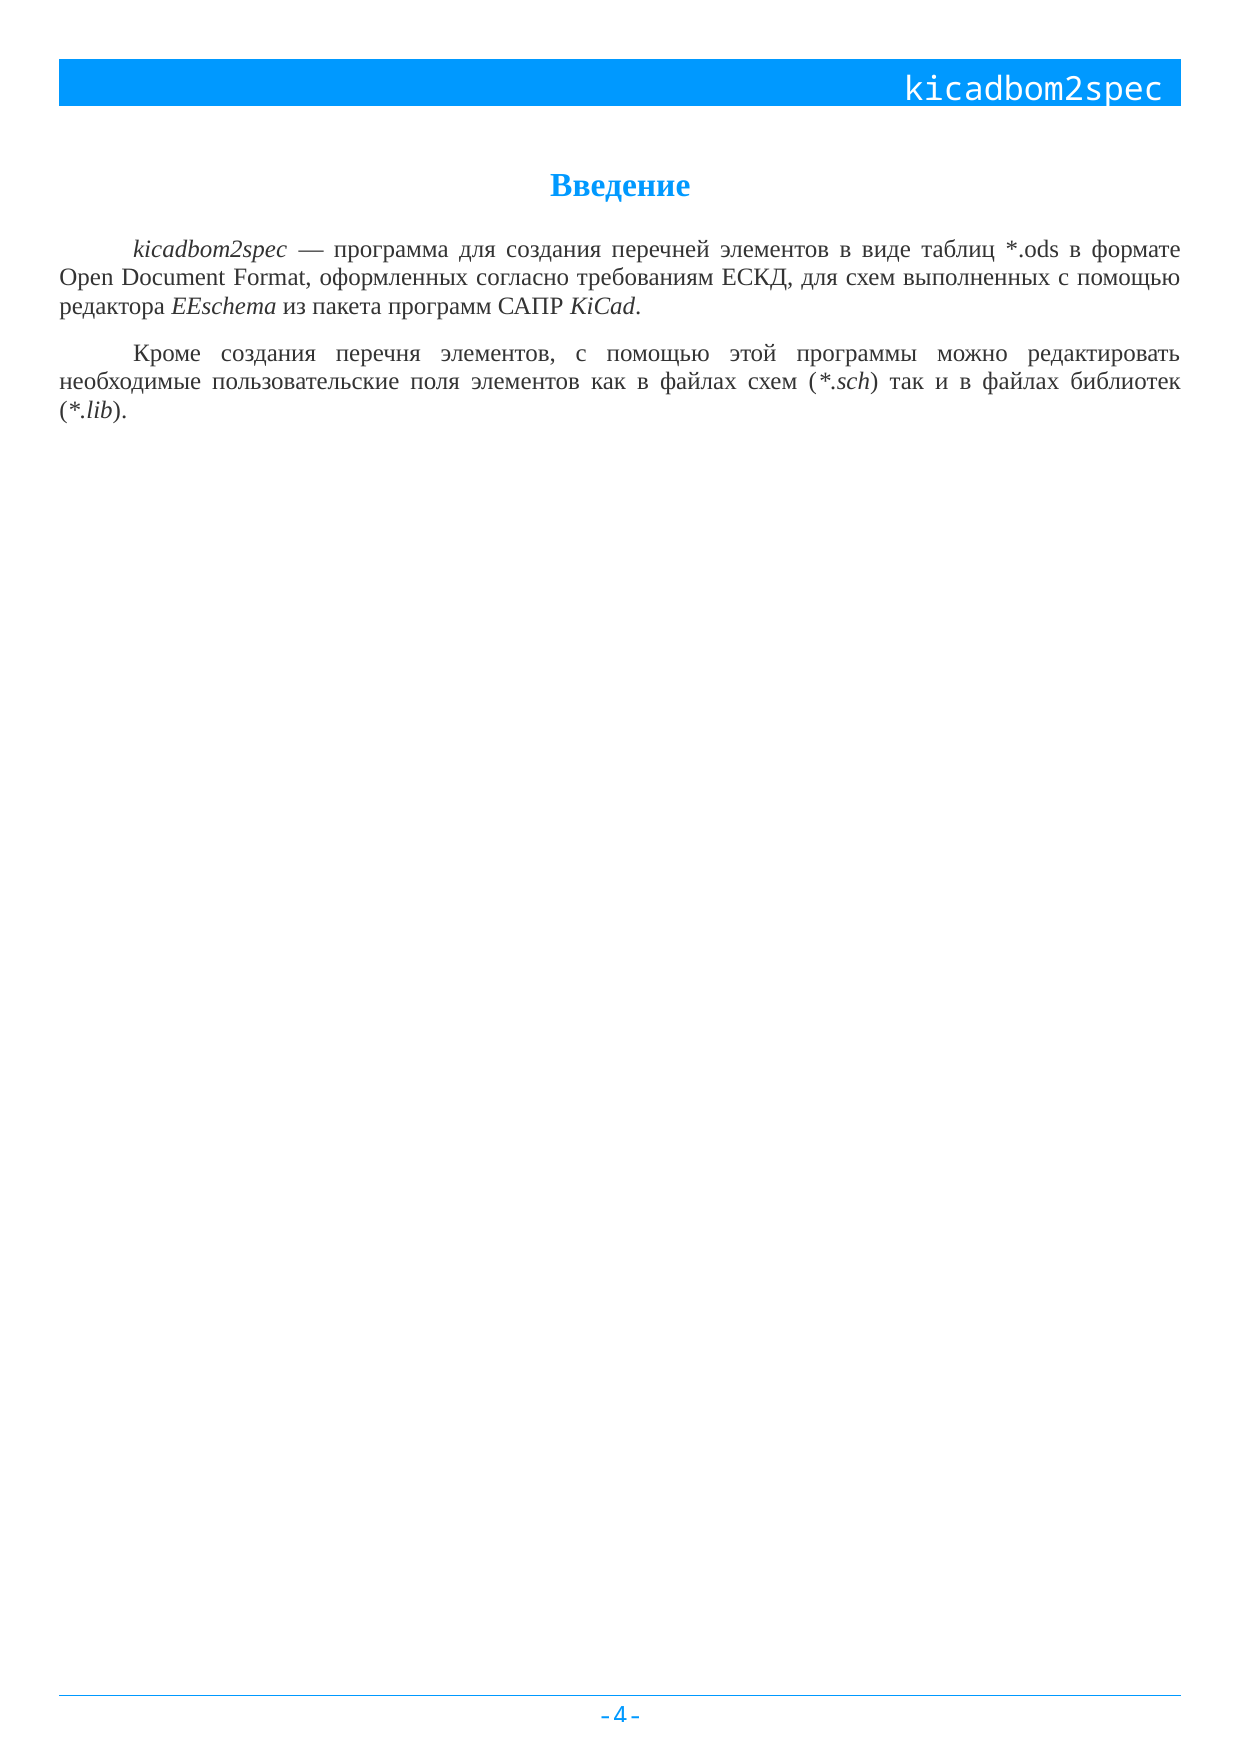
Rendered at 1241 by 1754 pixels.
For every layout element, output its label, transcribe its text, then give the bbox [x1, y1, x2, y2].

text Кроме создания перечня элементов, с помощью этой программы можно редактировать необходимые пользовательские поля элементов как в файлах схем (*.sch) так и в файлах библиотек (*.lib). [59, 338, 1181, 424]
subtitle Введение [59, 165, 1181, 204]
text kicadbom2spec — программа для создания перечней элементов в виде таблиц *.ods в формате Open Document Format, оформленных согласно требованиям ЕСКД, для схем выполненных с помощью редактора EEschema из пакета программ САПР KiCad. [59, 233, 1181, 320]
